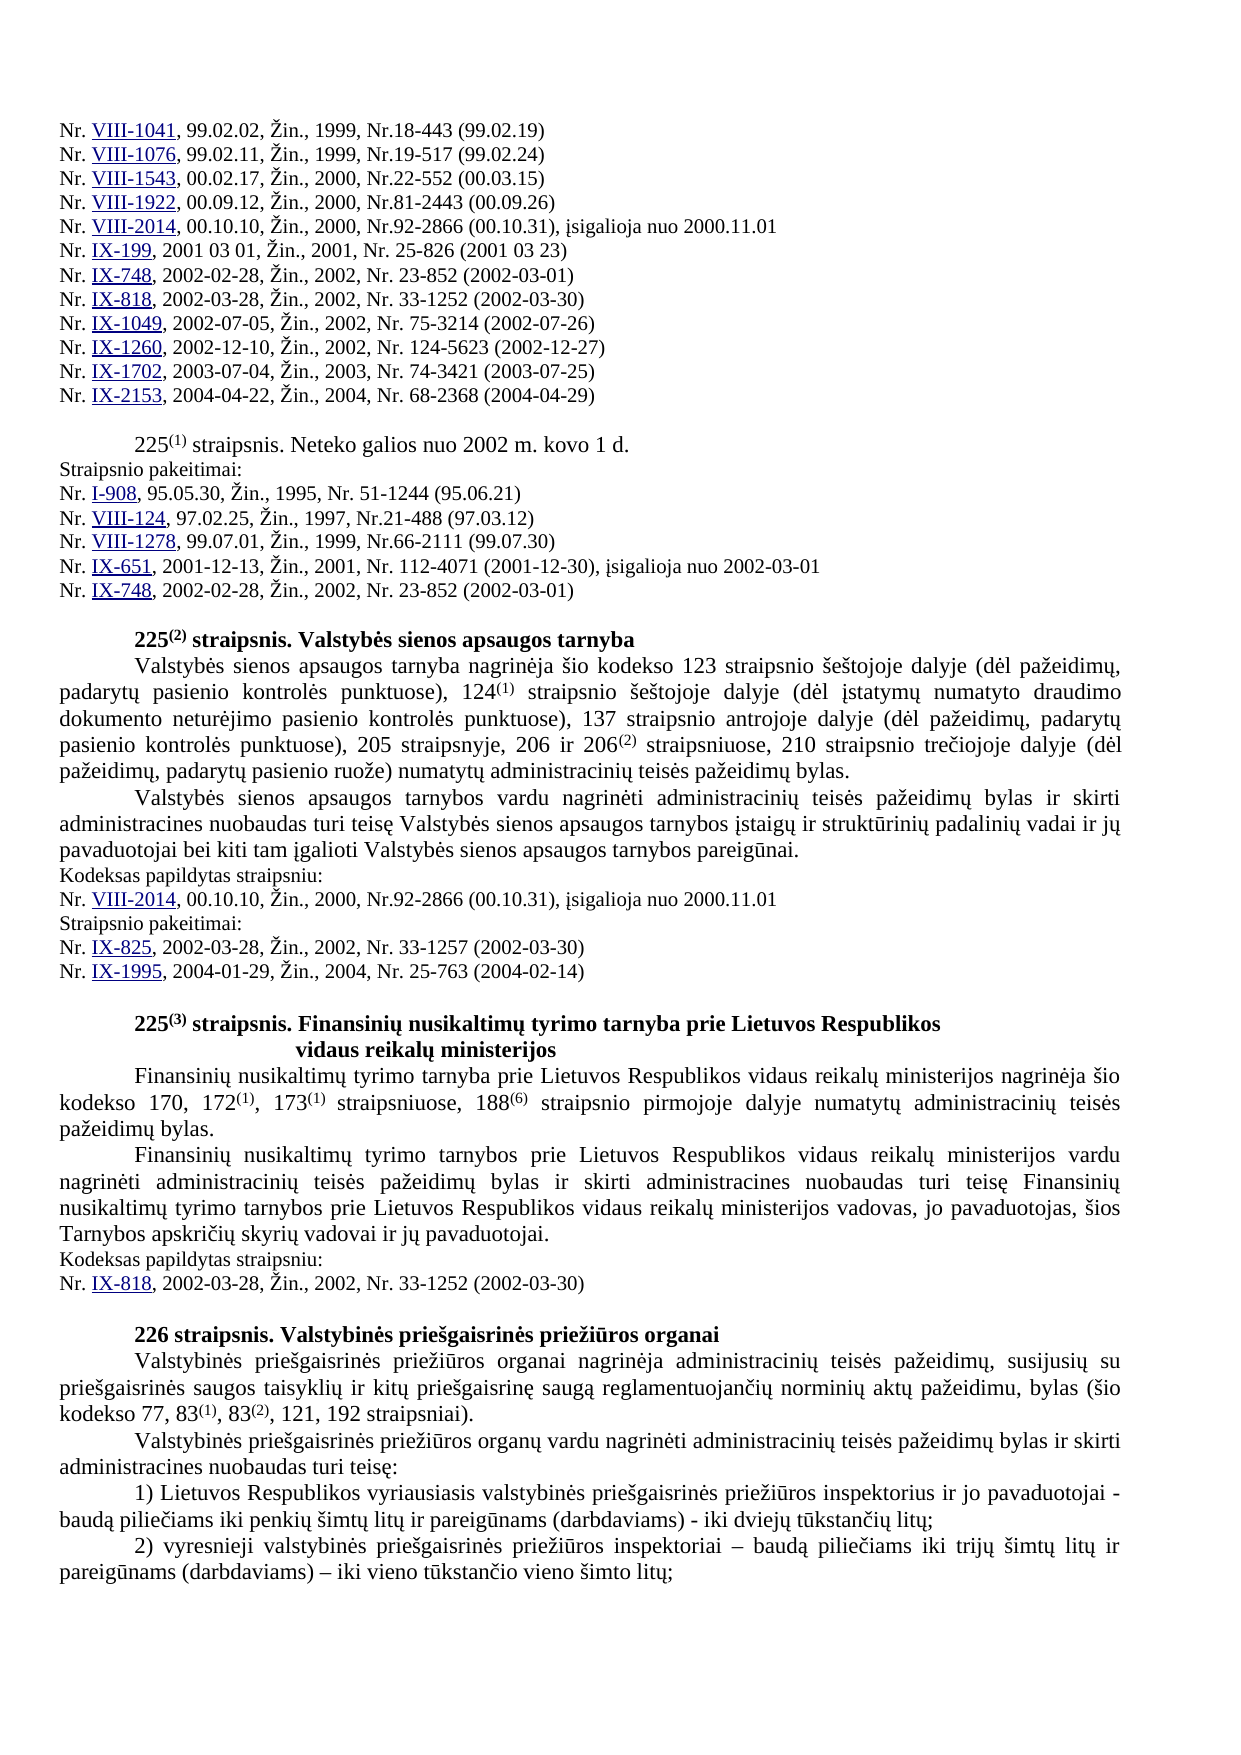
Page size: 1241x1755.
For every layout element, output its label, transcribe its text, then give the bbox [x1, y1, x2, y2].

text Straipsnio pakeitimai: [59, 911, 1122, 935]
text Valstybės sienos apsaugos tarnyba nagrinėja šio kodekso 123 straipsnio šeštojoje dalyje (dėl pažeidimų, padarytų pasienio kontrolės punktuose), 124(1) straipsnio šeštojoje dalyje (dėl įstatymų numatyto draudimo dokumento neturėjimo pasienio kontrolės punktuose), 137 straipsnio antrojoje dalyje (dėl pažeidimų, padarytų pasienio kontrolės punktuose), 205 straipsnyje, 206 ir 206(2) straipsniuose, 210 straipsnio trečiojoje dalyje (dėl pažeidimų, padarytų pasienio ruože) numatytų administracinių teisės pažeidimų bylas. [59, 652, 1122, 784]
text Valstybinės priešgaisrinės priežiūros organai nagrinėja administracinių teisės pažeidimų, susijusių su priešgaisrinės saugos taisyklių ir kitų priešgaisrinę saugą reglamentuojančių norminių aktų pažeidimu, bylas (šio kodekso 77, 83(1), 83(2), 121, 192 straipsniai). [59, 1348, 1122, 1427]
text Nr. IX-748, 2002-02-28, Žin., 2002, Nr. 23-852 (2002-03-01) [59, 262, 1122, 287]
text vidaus reikalų ministerijos [295, 1036, 1121, 1062]
text Nr. IX-825, 2002-03-28, Žin., 2002, Nr. 33-1257 (2002-03-30) [59, 935, 1122, 959]
text Nr. VIII-1076, 99.02.11, Žin., 1999, Nr.19-517 (99.02.24) [59, 142, 1122, 166]
text 225(1) straipsnis. Neteko galios nuo 2002 m. kovo 1 d. [59, 431, 1122, 457]
text 1) Lietuvos Respublikos vyriausiasis valstybinės priešgaisrinės priežiūros inspektorius ir jo pavaduotojai - baudą piliečiams iki penkių šimtų litų ir pareigūnams (darbdaviams) - iki dviejų tūkstančių litų; [59, 1479, 1122, 1532]
text Nr. IX-651, 2001-12-13, Žin., 2001, Nr. 112-4071 (2001-12-30), įsigalioja nuo 2002-03-01 [59, 553, 1122, 578]
text Finansinių nusikaltimų tyrimo tarnyba prie Lietuvos Respublikos vidaus reikalų ministerijos nagrinėja šio kodekso 170, 172(1), 173(1) straipsniuose, 188(6) straipsnio pirmojoje dalyje numatytų administracinių teisės pažeidimų bylas. [59, 1062, 1121, 1141]
text Kodeksas papildytas straipsniu: [59, 1247, 1122, 1271]
text Nr. IX-748, 2002-02-28, Žin., 2002, Nr. 23-852 (2002-03-01) [59, 578, 1122, 602]
text Nr. IX-1260, 2002-12-10, Žin., 2002, Nr. 124-5623 (2002-12-27) [59, 335, 1122, 359]
text Nr. VIII-2014, 00.10.10, Žin., 2000, Nr.92-2866 (00.10.31), įsigalioja nuo 2000.11.01 [59, 214, 1122, 238]
text Kodeksas papildytas straipsniu: [59, 863, 1122, 887]
text Nr. VIII-124, 97.02.25, Žin., 1997, Nr.21-488 (97.03.12) [59, 505, 1122, 529]
text Nr. IX-1995, 2004-01-29, Žin., 2004, Nr. 25-763 (2004-02-14) [59, 959, 1122, 983]
text Nr. VIII-1278, 99.07.01, Žin., 1999, Nr.66-2111 (99.07.30) [59, 529, 1122, 553]
text Nr. IX-818, 2002-03-28, Žin., 2002, Nr. 33-1252 (2002-03-30) [59, 287, 1122, 311]
text Nr. VIII-1543, 00.02.17, Žin., 2000, Nr.22-552 (00.03.15) [59, 166, 1122, 190]
text Nr. VIII-2014, 00.10.10, Žin., 2000, Nr.92-2866 (00.10.31), įsigalioja nuo 2000.11.01 [59, 887, 1122, 911]
text Valstybinės priešgaisrinės priežiūros organų vardu nagrinėti administracinių teisės pažeidimų bylas ir skirti administracines nuobaudas turi teisę: [59, 1427, 1122, 1479]
text Finansinių nusikaltimų tyrimo tarnybos prie Lietuvos Respublikos vidaus reikalų ministerijos vardu nagrinėti administracinių teisės pažeidimų bylas ir skirti administracines nuobaudas turi teisę Finansinių nusikaltimų tyrimo tarnybos prie Lietuvos Respublikos vidaus reikalų ministerijos vadovas, jo pavaduotojas, šios Tarnybos apskričių skyrių vadovai ir jų pavaduotojai. [59, 1141, 1122, 1247]
text Nr. VIII-1041, 99.02.02, Žin., 1999, Nr.18-443 (99.02.19) [59, 118, 1122, 142]
text Straipsnio pakeitimai: [59, 457, 1122, 481]
text Nr. IX-2153, 2004-04-22, Žin., 2004, Nr. 68-2368 (2004-04-29) [59, 383, 1122, 407]
text Nr. IX-818, 2002-03-28, Žin., 2002, Nr. 33-1252 (2002-03-30) [59, 1271, 1122, 1295]
text 226 straipsnis. Valstybinės priešgaisrinės priežiūros organai [59, 1321, 1122, 1348]
text Nr. IX-1049, 2002-07-05, Žin., 2002, Nr. 75-3214 (2002-07-26) [59, 311, 1122, 335]
text 2) vyresnieji valstybinės priešgaisrinės priežiūros inspektoriai – baudą piliečiams iki trijų šimtų litų ir pareigūnams (darbdaviams) – iki vieno tūkstančio vieno šimto litų; [59, 1532, 1122, 1585]
text Valstybės sienos apsaugos tarnybos vardu nagrinėti administracinių teisės pažeidimų bylas ir skirti administracines nuobaudas turi teisę Valstybės sienos apsaugos tarnybos įstaigų ir struktūrinių padalinių vadai ir jų pavaduotojai bei kiti tam įgalioti Valstybės sienos apsaugos tarnybos pareigūnai. [59, 784, 1122, 863]
text Nr. IX-1702, 2003-07-04, Žin., 2003, Nr. 74-3421 (2003-07-25) [59, 359, 1122, 383]
text 225(2) straipsnis. Valstybės sienos apsaugos tarnyba [59, 626, 1122, 652]
text Nr. I-908, 95.05.30, Žin., 1995, Nr. 51-1244 (95.06.21) [59, 481, 1122, 505]
text 225(3) straipsnis. Finansinių nusikaltimų tyrimo tarnyba prie Lietuvos Respublikos [134, 1009, 1121, 1036]
text Nr. IX-199, 2001 03 01, Žin., 2001, Nr. 25-826 (2001 03 23) [59, 238, 1122, 262]
text Nr. VIII-1922, 00.09.12, Žin., 2000, Nr.81-2443 (00.09.26) [59, 190, 1122, 214]
